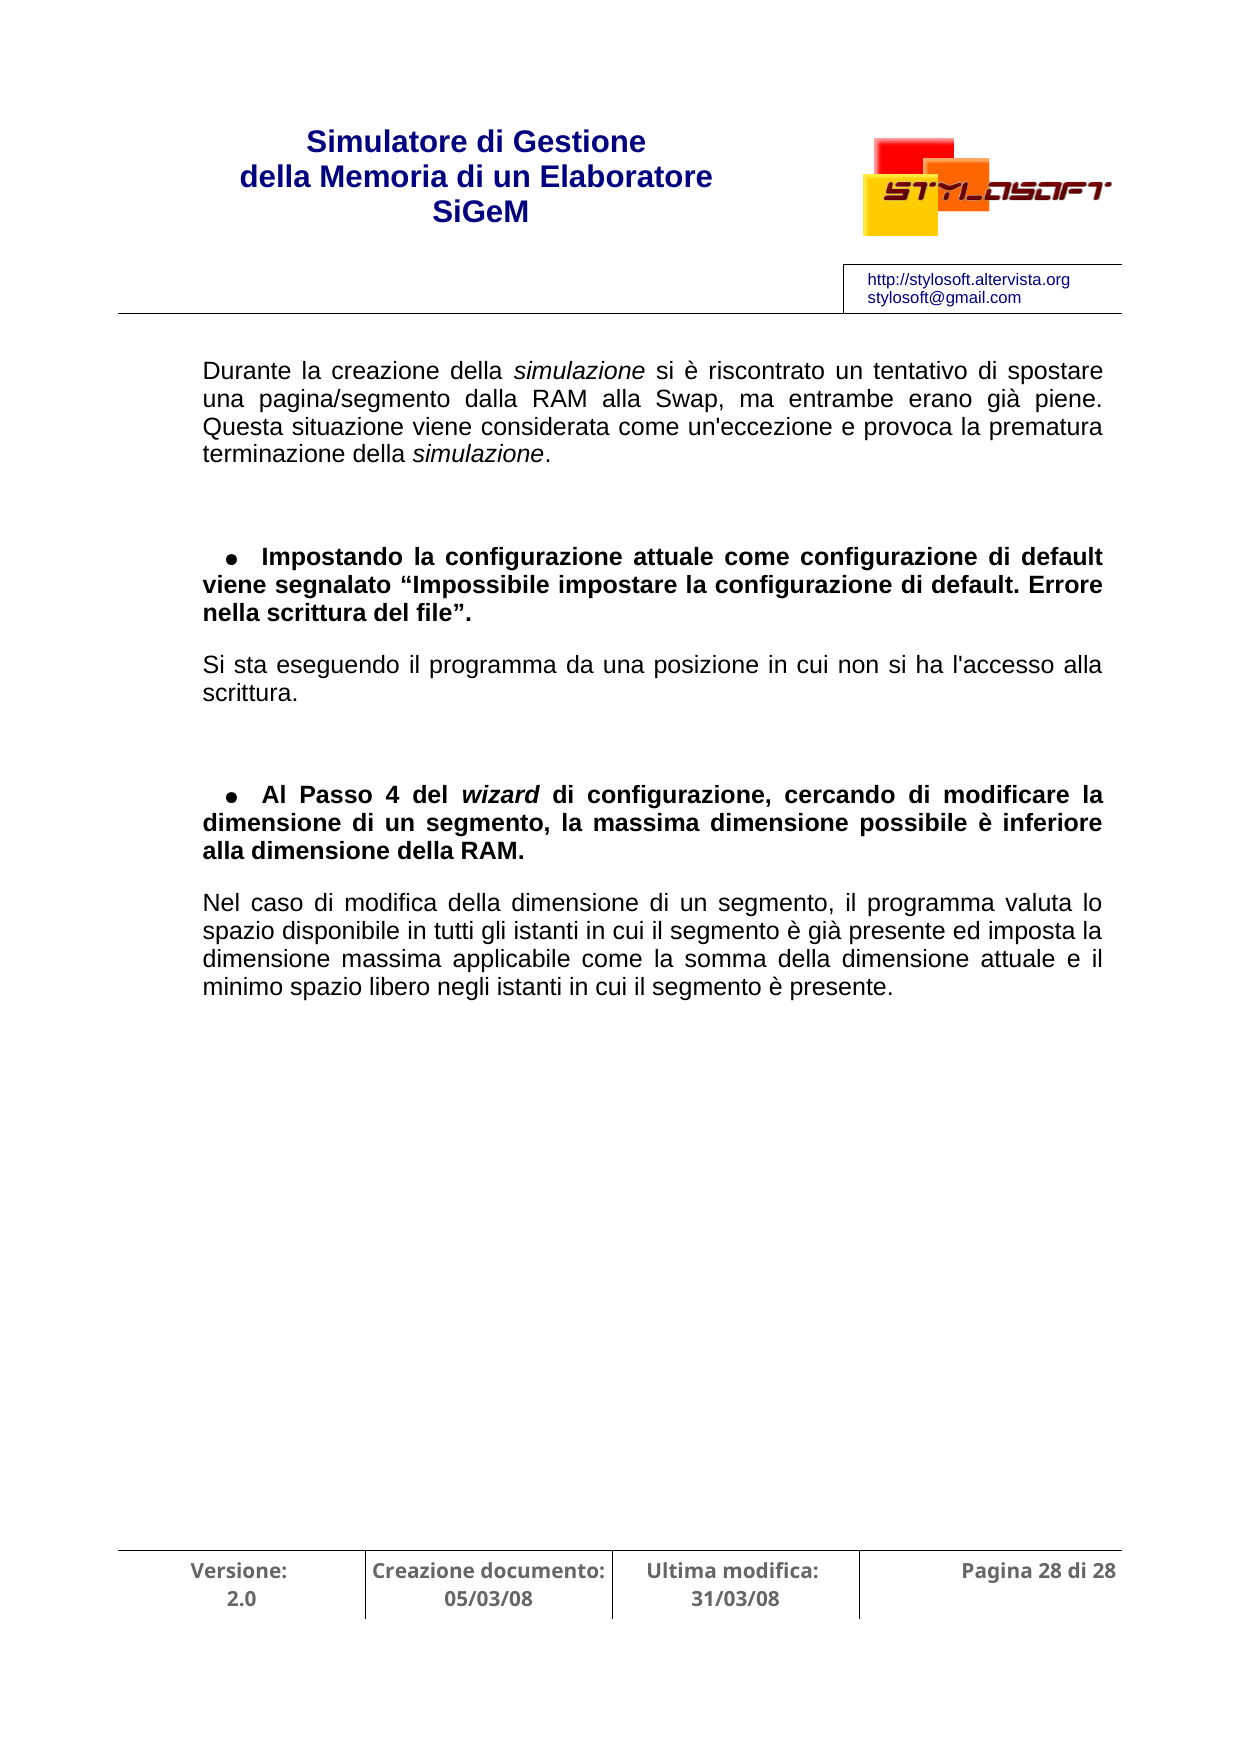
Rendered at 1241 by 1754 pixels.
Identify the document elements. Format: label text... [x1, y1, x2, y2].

list Nel caso di modifica della dimensione di un segmento, il programma valuta lo spazio disponibile in tutti gli istanti in cui il segmento è già presente ed imposta la dimensione massima applicabile come la somma della dimensione attuale e il minimo spazio libero negli istanti in cui il segmento è presente. [165, 889, 1104, 1000]
list Al Passo 4 del wizard di configurazione, cercando di modificare la dimensione di un segmento, la massima dimensione possibile è inferiore alla dimensione della RAM. [165, 781, 1104, 865]
list Impostando la configurazione attuale come configurazione di default viene segnalato “Impossibile impostare la configurazione di default. Errore nella scrittura del file”. [165, 543, 1104, 627]
list Durante la creazione della simulazione si è riscontrato un tentativo di spostare una pagina/segmento dalla RAM alla Swap, ma entrambe erano già piene. Questa situazione viene considerata come un'eccezione e provoca la prematura terminazione della simulazione. [165, 357, 1104, 468]
picture [848, 123, 1117, 247]
list Si sta eseguendo il programma da una posizione in cui non si ha l'accesso alla scrittura. [165, 651, 1104, 706]
